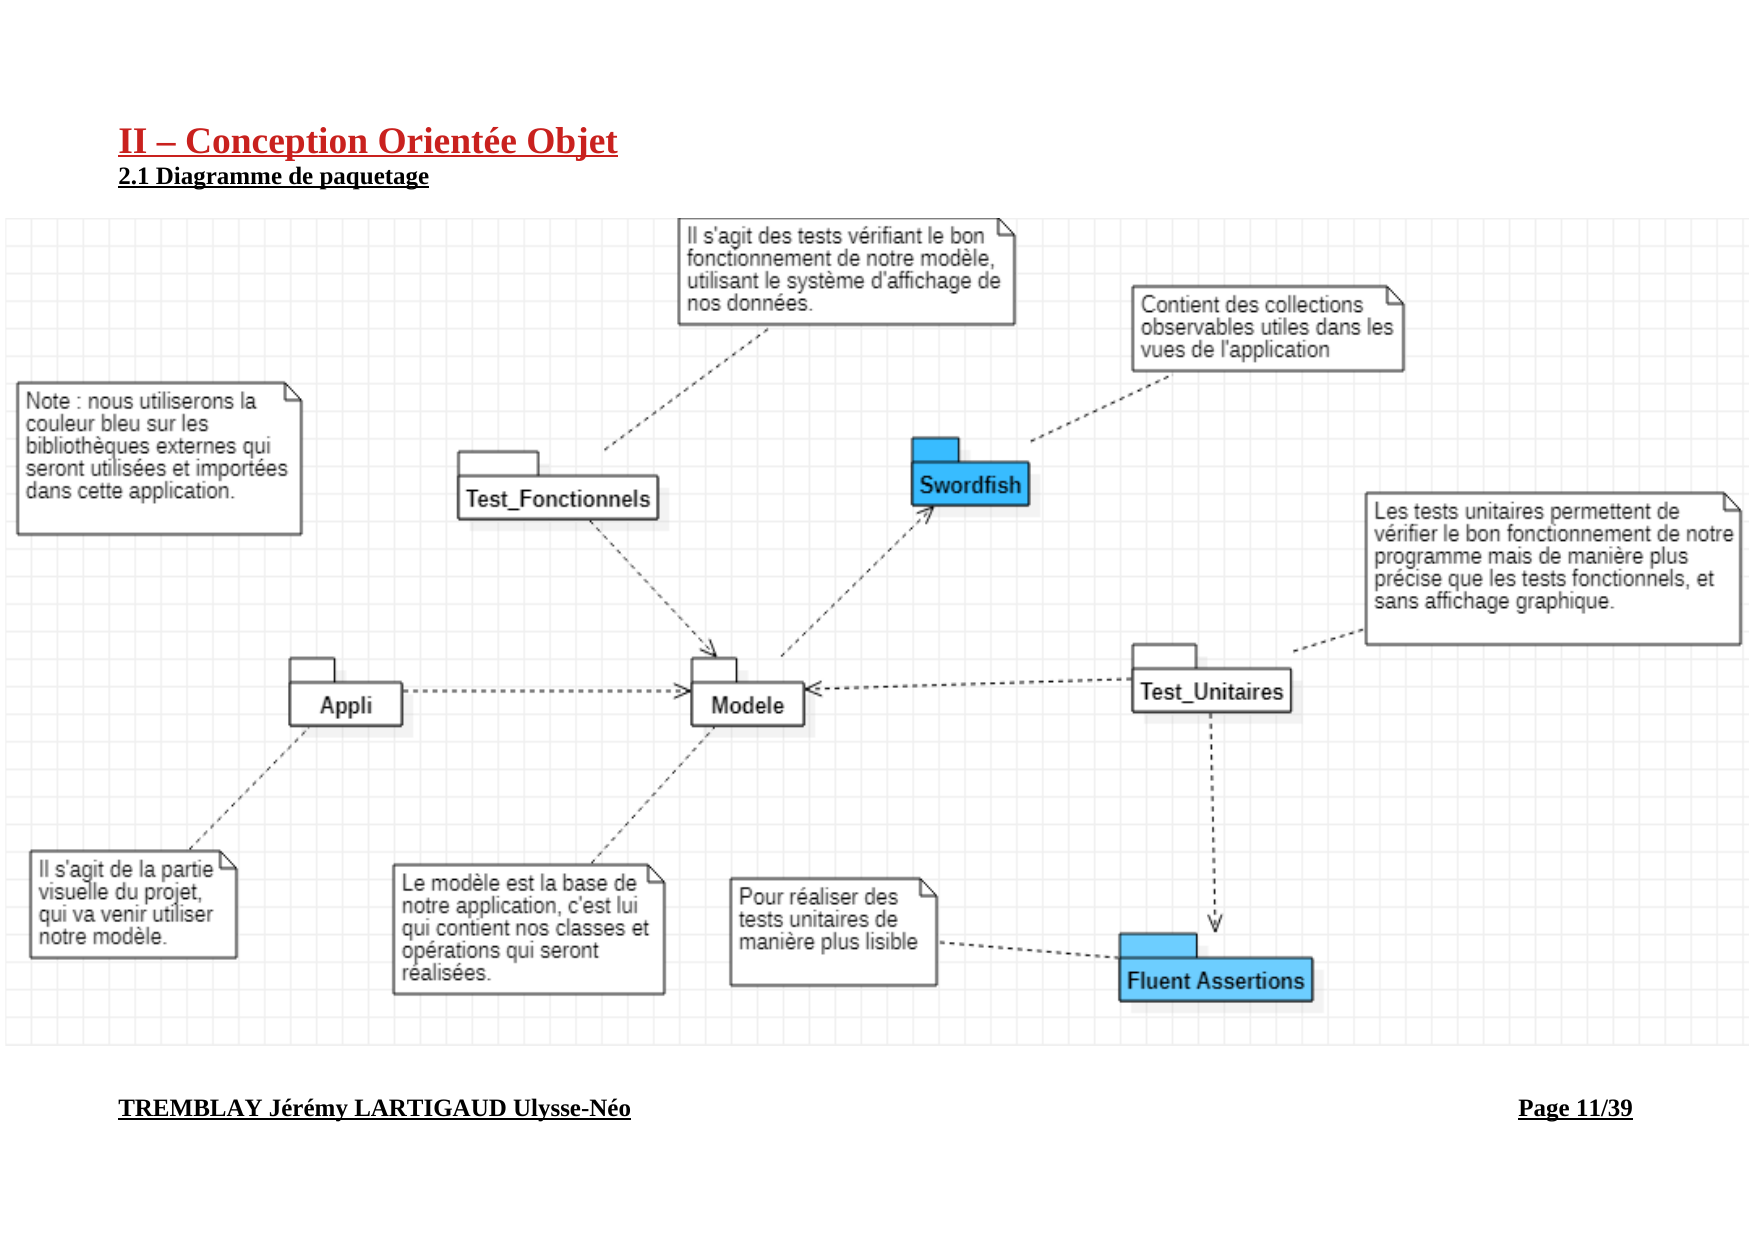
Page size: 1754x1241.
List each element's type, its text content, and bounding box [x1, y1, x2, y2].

picture [5, 218, 1749, 1046]
text II – Conception Orientée Objet [118, 118, 1636, 161]
text 2.1 Diagramme de paquetage [118, 161, 1636, 190]
